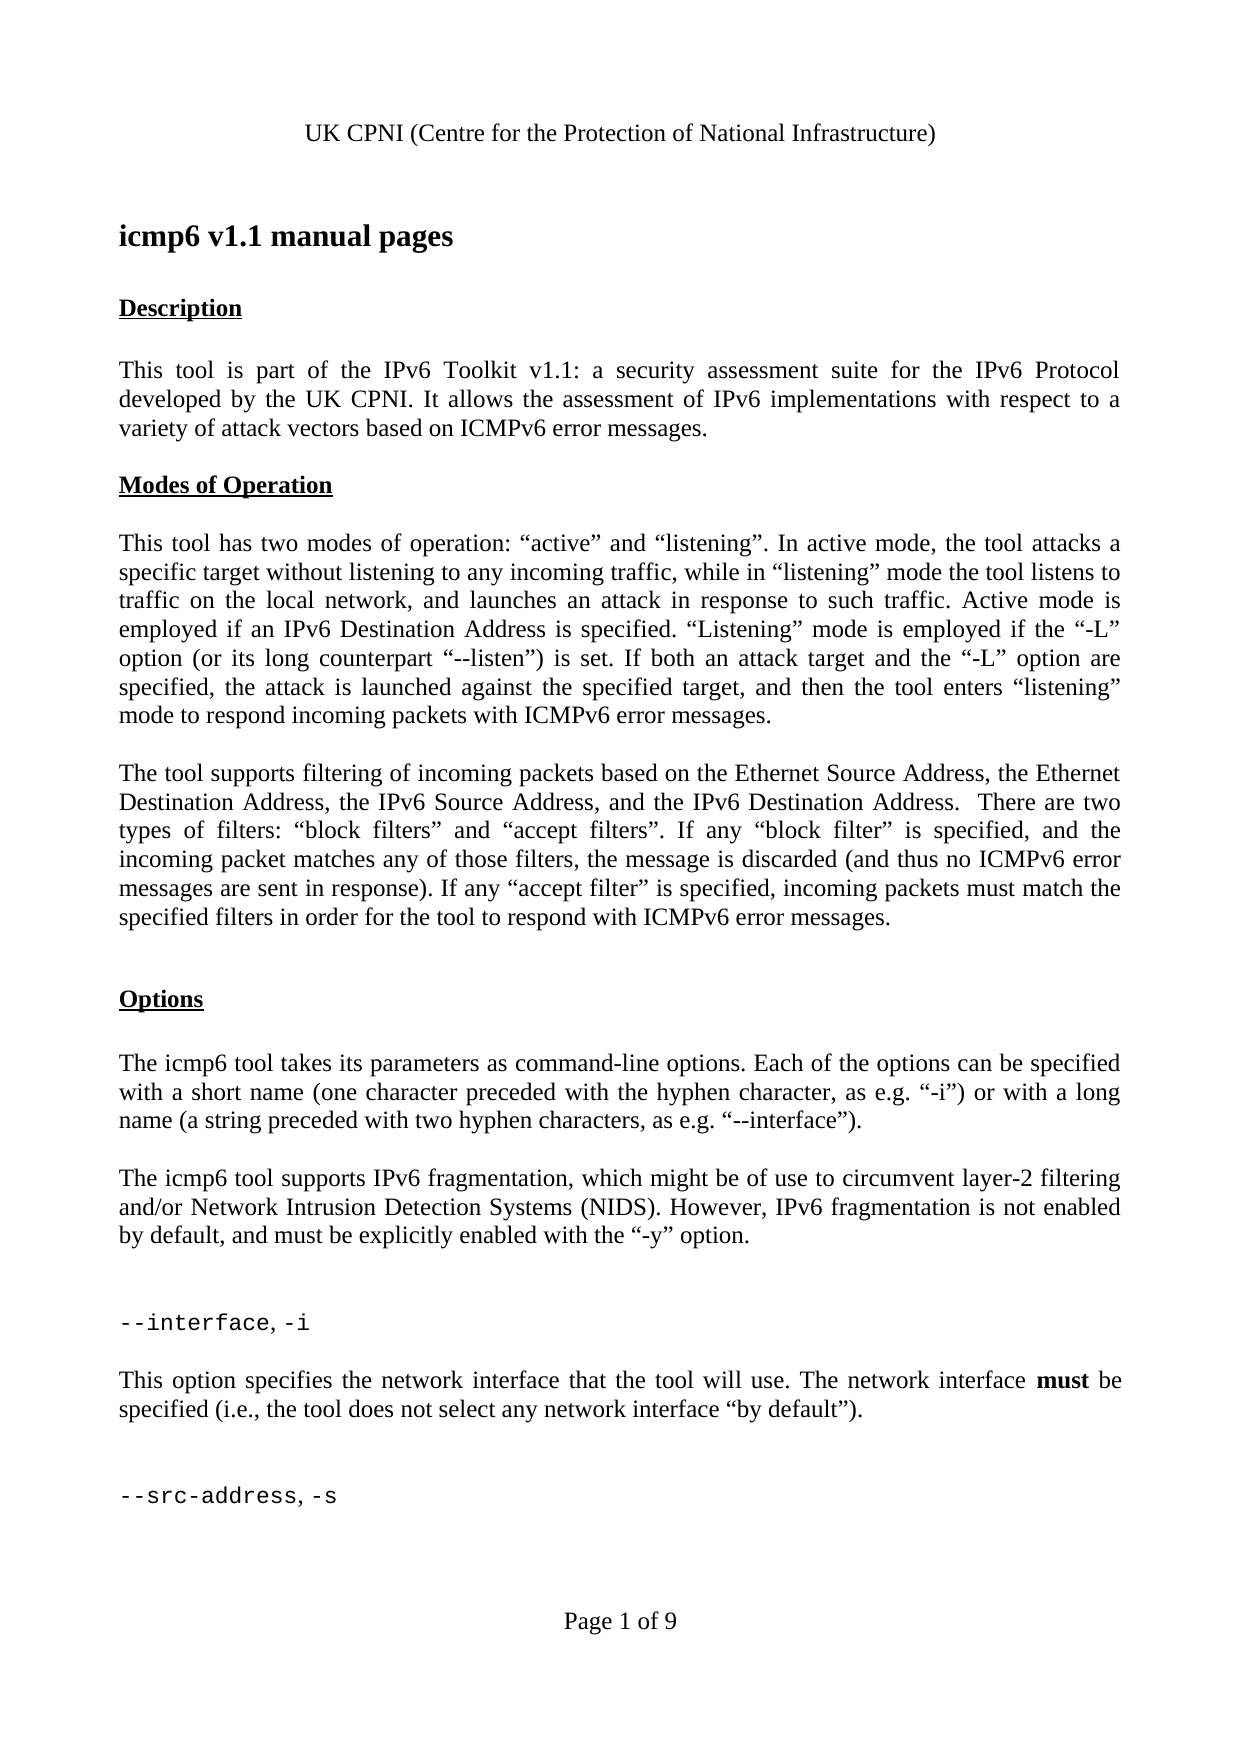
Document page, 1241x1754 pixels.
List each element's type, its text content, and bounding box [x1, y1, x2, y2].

text The icmp6 tool supports IPv6 fragmentation, which might be of use to circumvent layer-2 filtering and/or Network Intrusion Detection Systems (NIDS). However, IPv6 fragmentation is not enabled by default, and must be explicitly enabled with the “-y” option. [118, 1163, 1122, 1249]
subtitle Options [118, 984, 1122, 1013]
subtitle icmp6 v1.1 manual pages [118, 217, 1122, 253]
text This tool has two modes of operation: “active” and “listening”. In active mode, the tool attacks a specific target without listening to any incoming traffic, while in “listening” mode the tool listens to traffic on the local network, and launches an attack in response to such traffic. Active mode is employed if an IPv6 Destination Address is specified. “Listening” mode is employed if the “-L” option (or its long counterpart “--listen”) is set. If both an attack target and the “-L” option are specified, the attack is launched against the specified target, and then the tool enters “listening” mode to respond incoming packets with ICMPv6 error messages. [118, 528, 1122, 729]
text The icmp6 tool takes its parameters as command-line options. Each of the options can be specified with a short name (one character preceded with the hyphen character, as e.g. “-i”) or with a long name (a string preceded with two hyphen characters, as e.g. “--interface”). [118, 1048, 1122, 1134]
text Description [118, 293, 1122, 322]
text --src-address, -s [118, 1481, 1122, 1511]
text This tool is part of the IPv6 Toolkit v1.1: a security assessment suite for the IPv6 Protocol developed by the UK CPNI. It allows the assessment of IPv6 implementations with respect to a variety of attack vectors based on ICMPv6 error messages. [118, 355, 1122, 442]
text Modes of Operation [118, 470, 1122, 499]
text This option specifies the network interface that the tool will use. The network interface must be specified (i.e., the tool does not select any network interface “by default”). [118, 1366, 1122, 1423]
text --interface, -i [118, 1307, 1122, 1337]
text The tool supports filtering of incoming packets based on the Ethernet Source Address, the Ethernet Destination Address, the IPv6 Source Address, and the IPv6 Destination Address. There are two types of filters: “block filters” and “accept filters”. If any “block filter” is specified, and the incoming packet matches any of those filters, the message is discarded (and thus no ICMPv6 error messages are sent in response). If any “accept filter” is specified, incoming packets must match the specified filters in order for the tool to respond with ICMPv6 error messages. [118, 758, 1122, 930]
